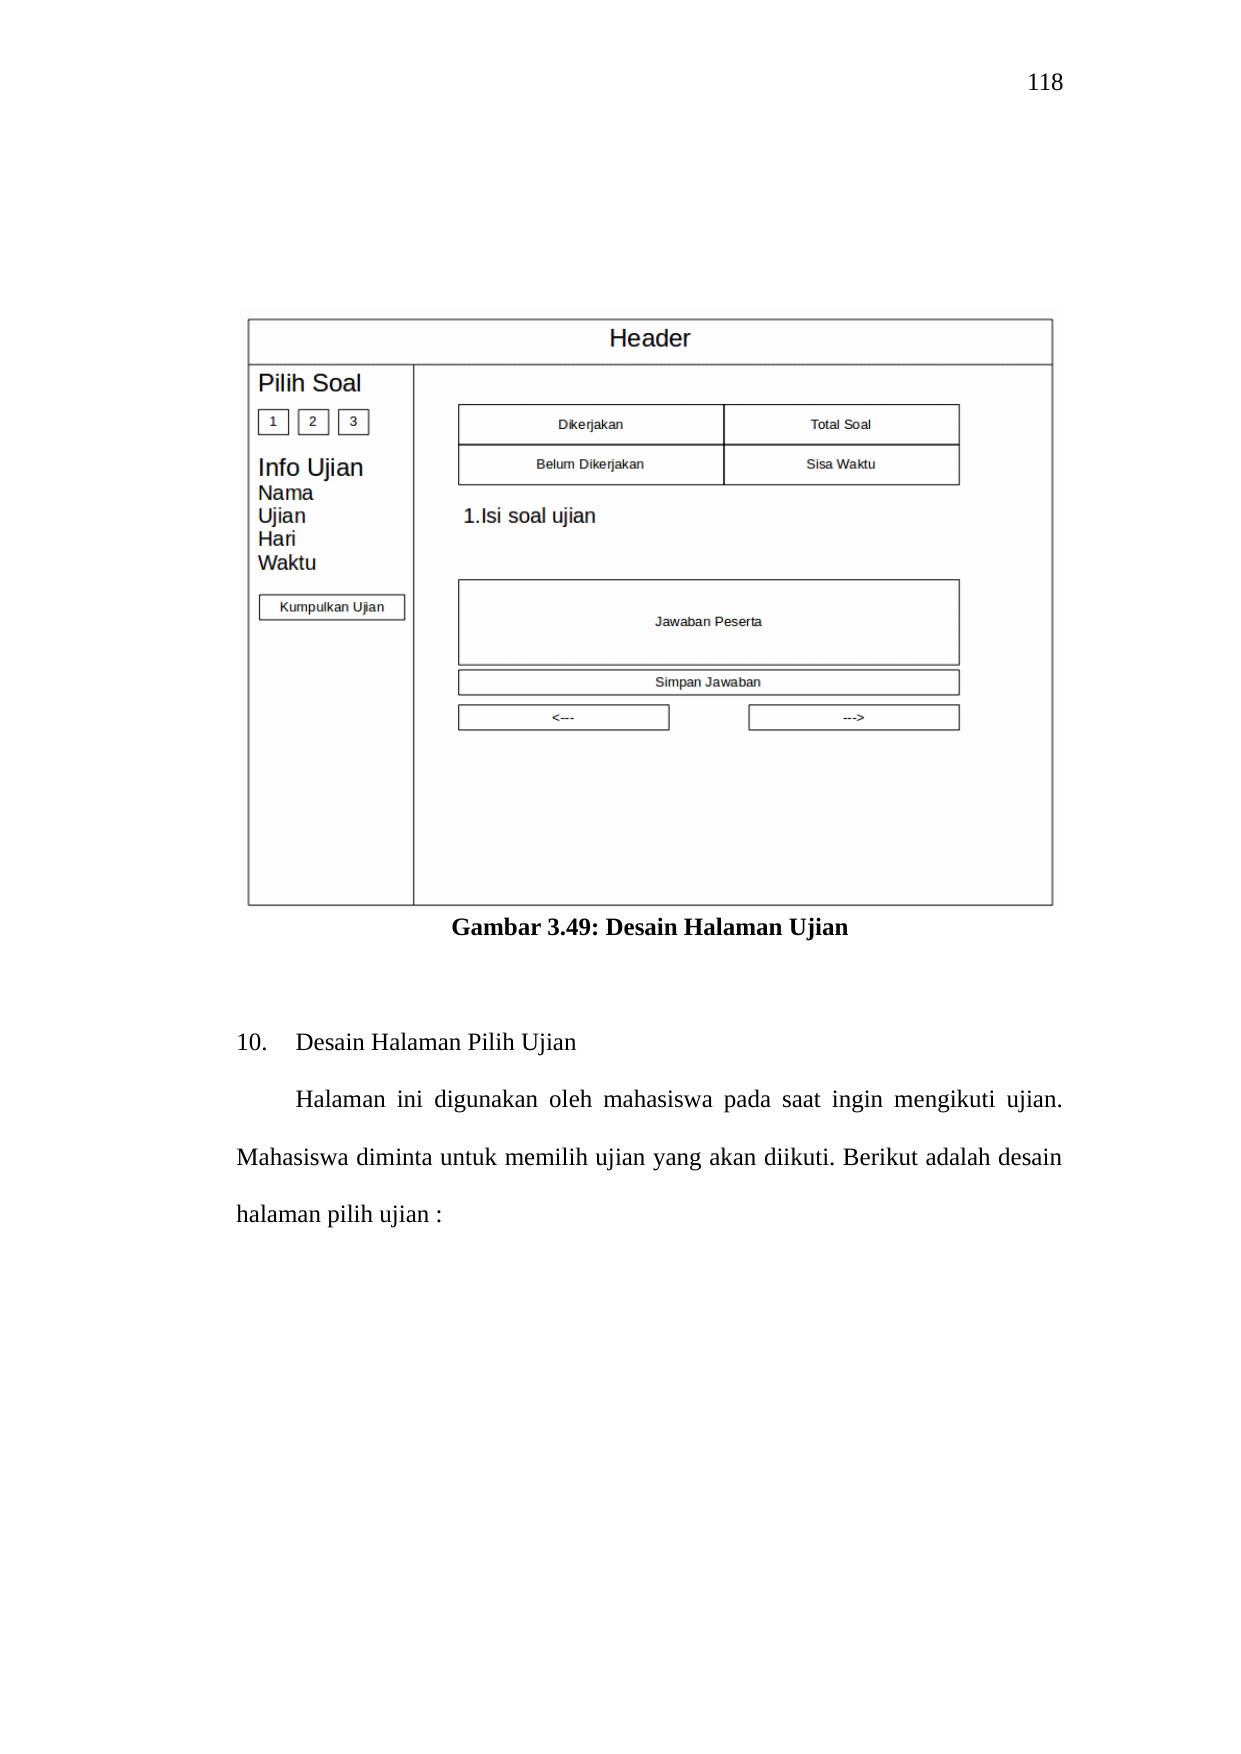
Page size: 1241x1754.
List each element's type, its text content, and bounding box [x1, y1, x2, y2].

list Desain Halaman Pilih Ujian [236, 1027, 1063, 1056]
text Gambar 3.49: Desain Halaman Ujian [236, 913, 1063, 941]
picture [236, 307, 1064, 913]
text Halaman ini digunakan oleh mahasiswa pada saat ingin mengikuti ujian. Mahasiswa diminta untuk memilih ujian yang akan diikuti. Berikut adalah desain halaman pilih ujian : [236, 1084, 1063, 1228]
